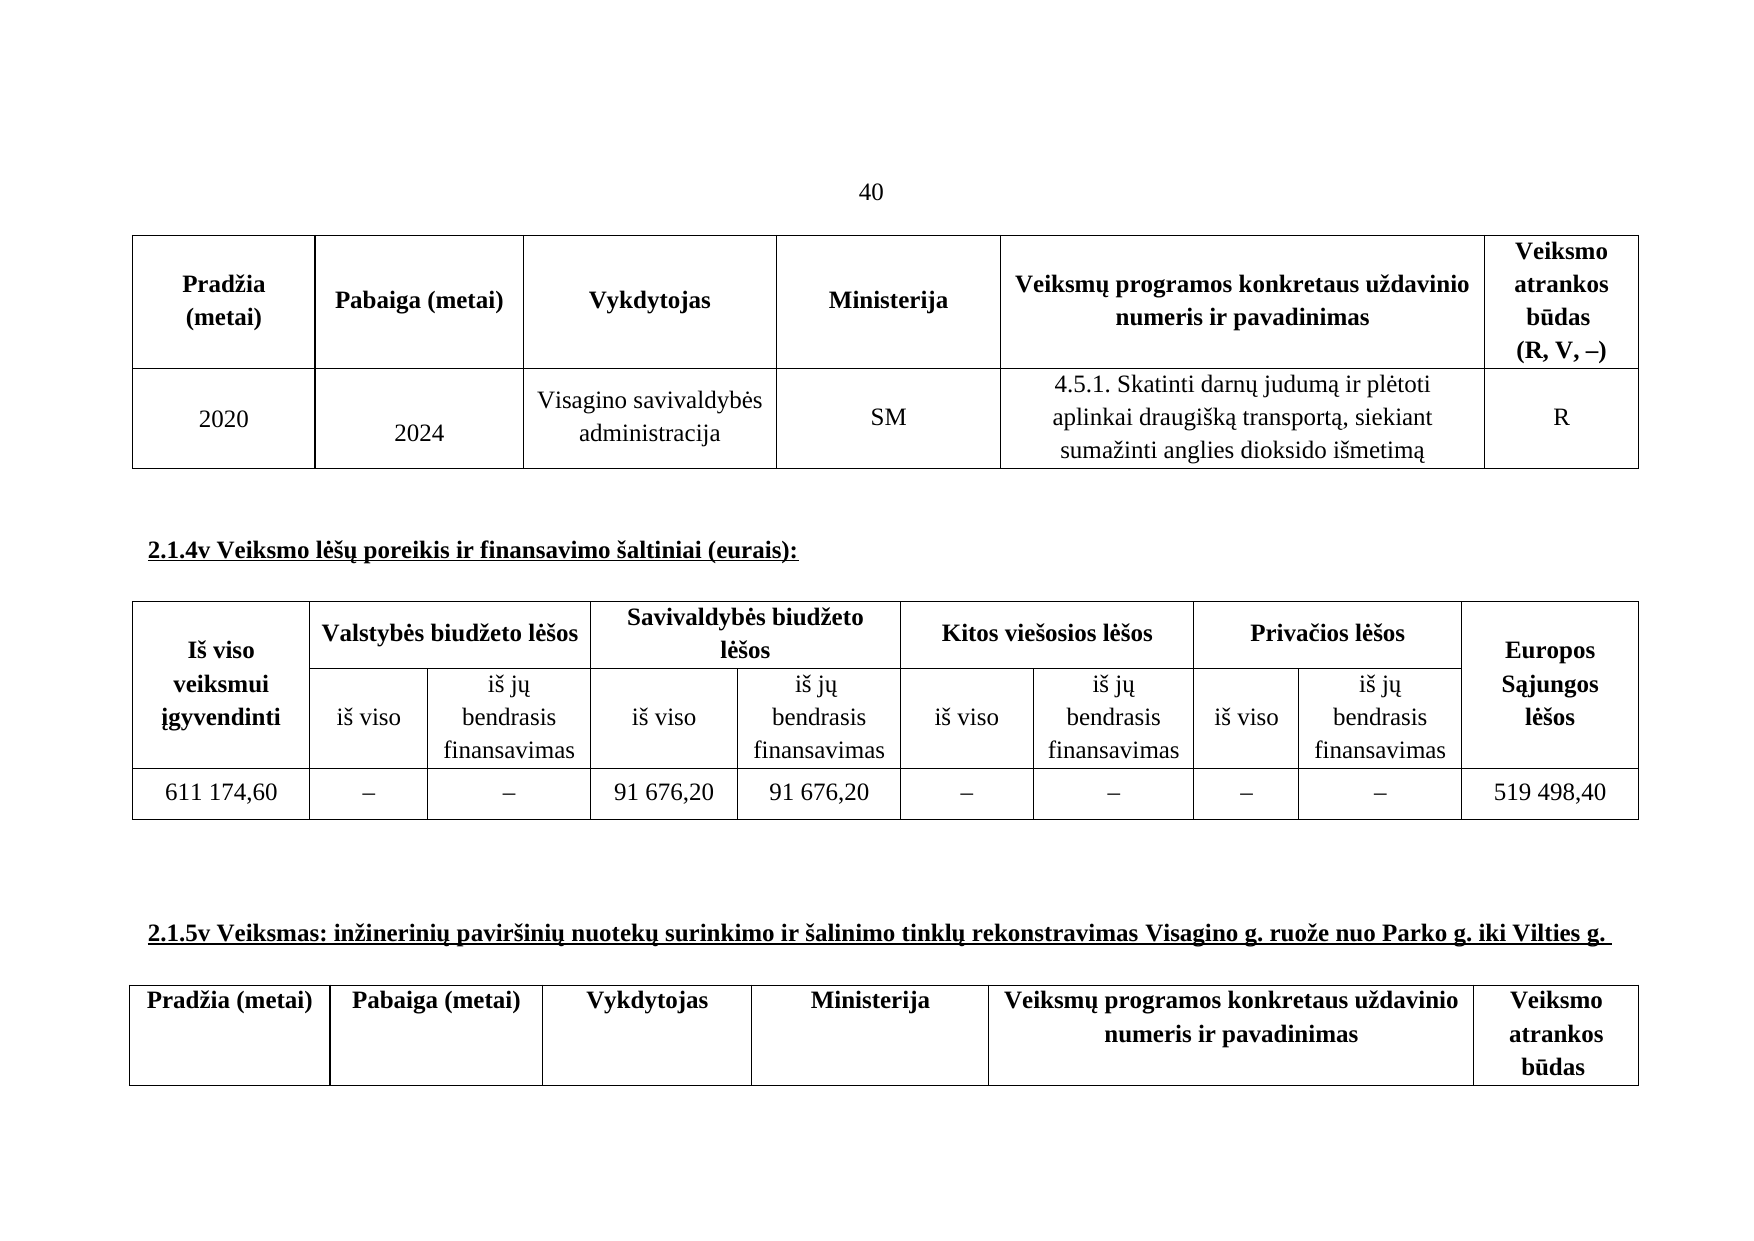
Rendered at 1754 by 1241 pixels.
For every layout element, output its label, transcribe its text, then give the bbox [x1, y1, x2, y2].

text 2.1.4v Veiksmo lėšų poreikis ir finansavimo šaltiniai (eurais): [118, 535, 1624, 564]
table_cell iš viso [901, 669, 1033, 768]
table_header Vykdytojas [543, 986, 751, 1085]
table_cell – [428, 769, 590, 818]
table_header Pradžia (metai) [133, 236, 314, 368]
table_header Ministerija [752, 986, 988, 1085]
table_cell – [1299, 769, 1461, 818]
table_cell 91 676,20 [738, 769, 900, 818]
table_header Veiksmų programos konkretaus uždavinio numeris ir pavadinimas [1001, 236, 1484, 368]
table_header Kitos viešosios lėšos [901, 602, 1193, 668]
table_cell iš jų bendrasis finansavimas [428, 669, 590, 768]
table_cell iš jų bendrasis finansavimas [1299, 669, 1461, 768]
table_cell 2020 [133, 369, 314, 468]
table_cell SM [777, 369, 1000, 468]
table_header Ministerija [777, 236, 1000, 368]
table_header Veiksmų programos konkretaus uždavinio numeris ir pavadinimas [989, 986, 1473, 1085]
table_header Pradžia (metai) [130, 986, 329, 1085]
table_header Valstybės biudžeto lėšos [310, 602, 590, 668]
table_cell Visagino savivaldybės administracija [524, 369, 776, 468]
table_header Privačios lėšos [1194, 602, 1461, 668]
table_cell – [310, 769, 427, 818]
table_cell iš jų bendrasis finansavimas [738, 669, 900, 768]
table_cell iš viso [591, 669, 737, 768]
text 2.1.5v Veiksmas: inžinerinių paviršinių nuotekų surinkimo ir šalinimo tinklų rekonstravimas Visagino g. ruože nuo Parko g. iki Vilties g. [118, 918, 1736, 947]
table_header Europos Sąjungos lėšos [1462, 602, 1638, 768]
table_cell iš jų bendrasis finansavimas [1034, 669, 1193, 768]
table_cell iš viso [310, 669, 427, 768]
table_header Savivaldybės biudžeto lėšos [591, 602, 900, 668]
table_cell 611 174,60 [133, 769, 309, 818]
table_cell – [1194, 769, 1298, 818]
table_header Pabaiga (metai) [316, 236, 523, 368]
table_cell iš viso [1194, 669, 1298, 768]
table_cell 91 676,20 [591, 769, 737, 818]
table_cell 2024 [316, 369, 523, 468]
table_header Vykdytojas [524, 236, 776, 368]
table_header Veiksmo atrankos būdas (R, V, –) [1485, 236, 1638, 368]
table_cell – [901, 769, 1033, 818]
table_header Veiksmo atrankos būdas [1474, 986, 1638, 1085]
table_cell 4.5.1. Skatinti darnų judumą ir plėtoti aplinkai draugišką transportą, siekiant sumažinti anglies dioksido išmetimą [1001, 369, 1484, 468]
table_header Pabaiga (metai) [331, 986, 542, 1085]
table_cell 519 498,40 [1462, 769, 1638, 818]
table_cell – [1034, 769, 1193, 818]
table_cell R [1485, 369, 1638, 468]
table_header Iš viso veiksmui įgyvendinti [133, 602, 309, 768]
